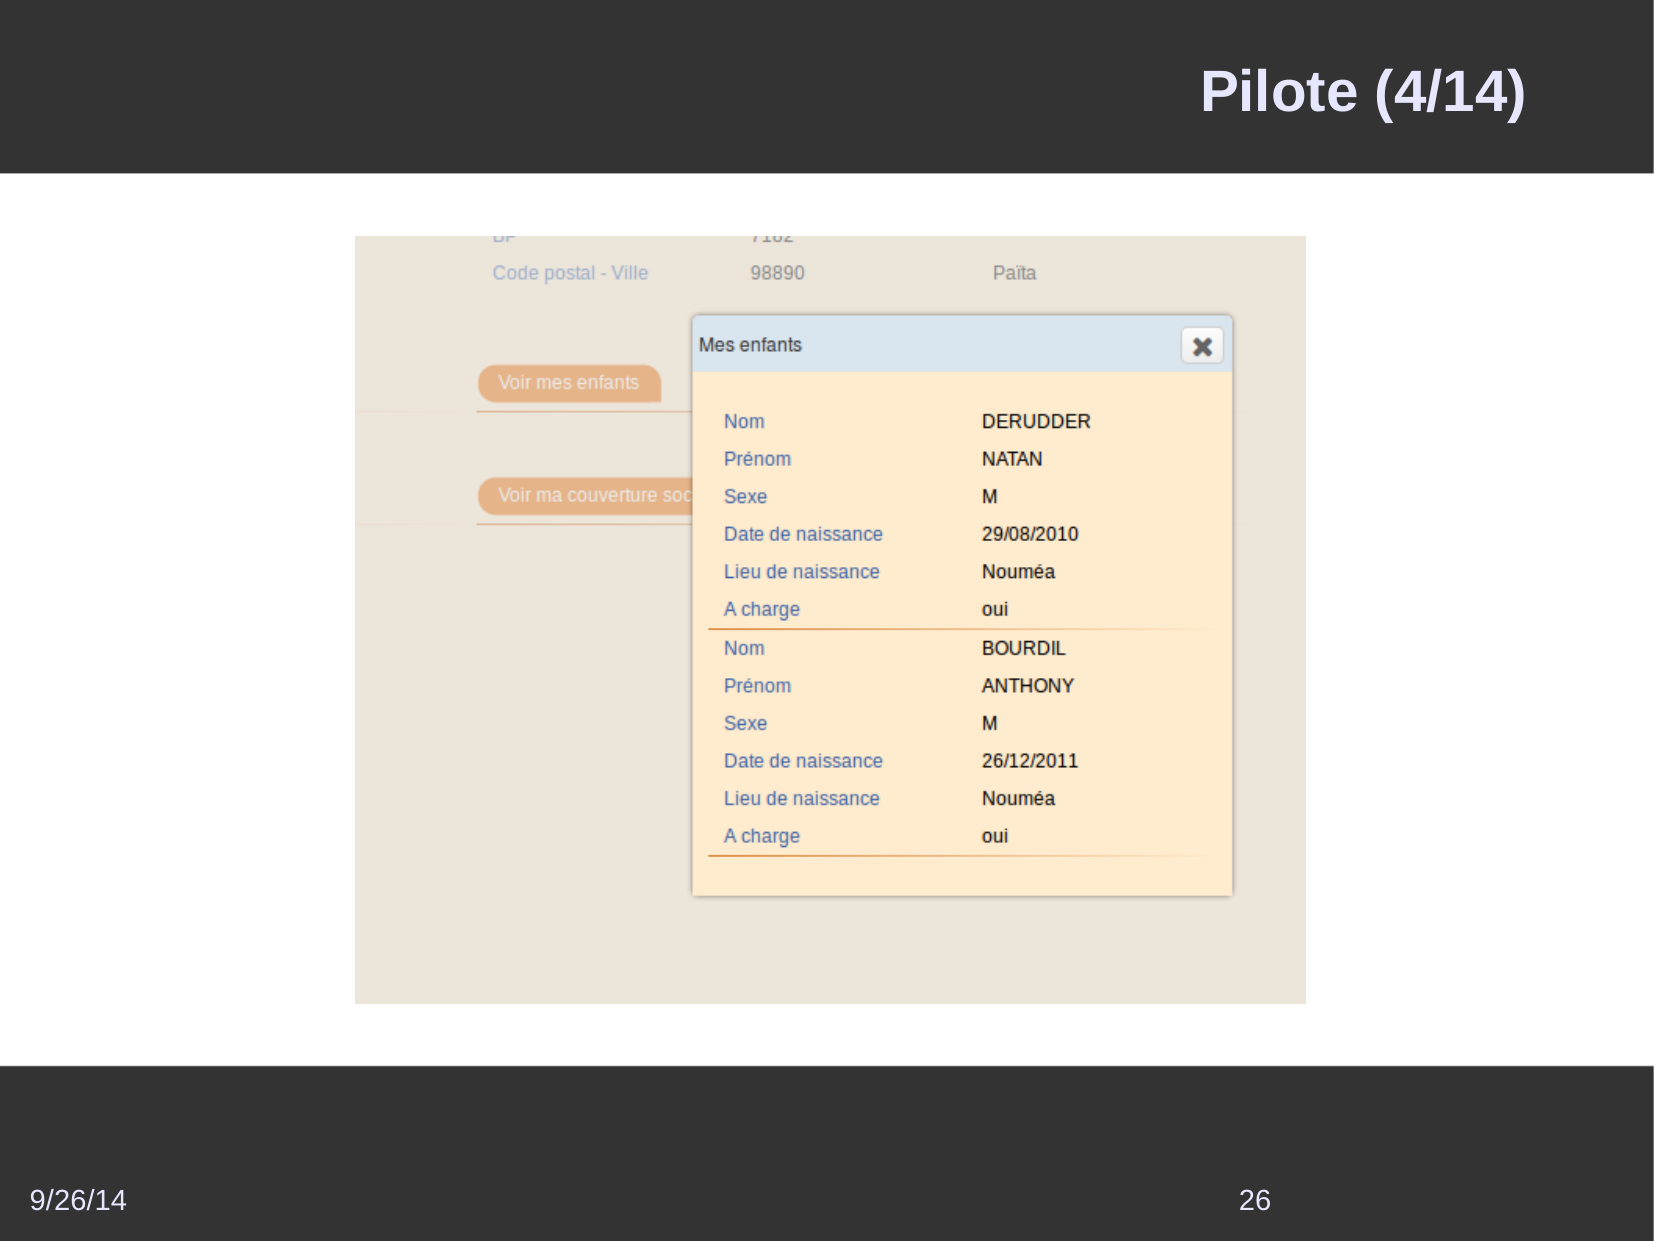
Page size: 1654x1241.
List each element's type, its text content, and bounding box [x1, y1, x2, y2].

text_box [1238, 1181, 1625, 1241]
picture [0, 0, 1654, 1241]
title Pilote (4/14) [1200, 53, 1642, 124]
text_box 9/26/14 [29, 1181, 566, 1241]
